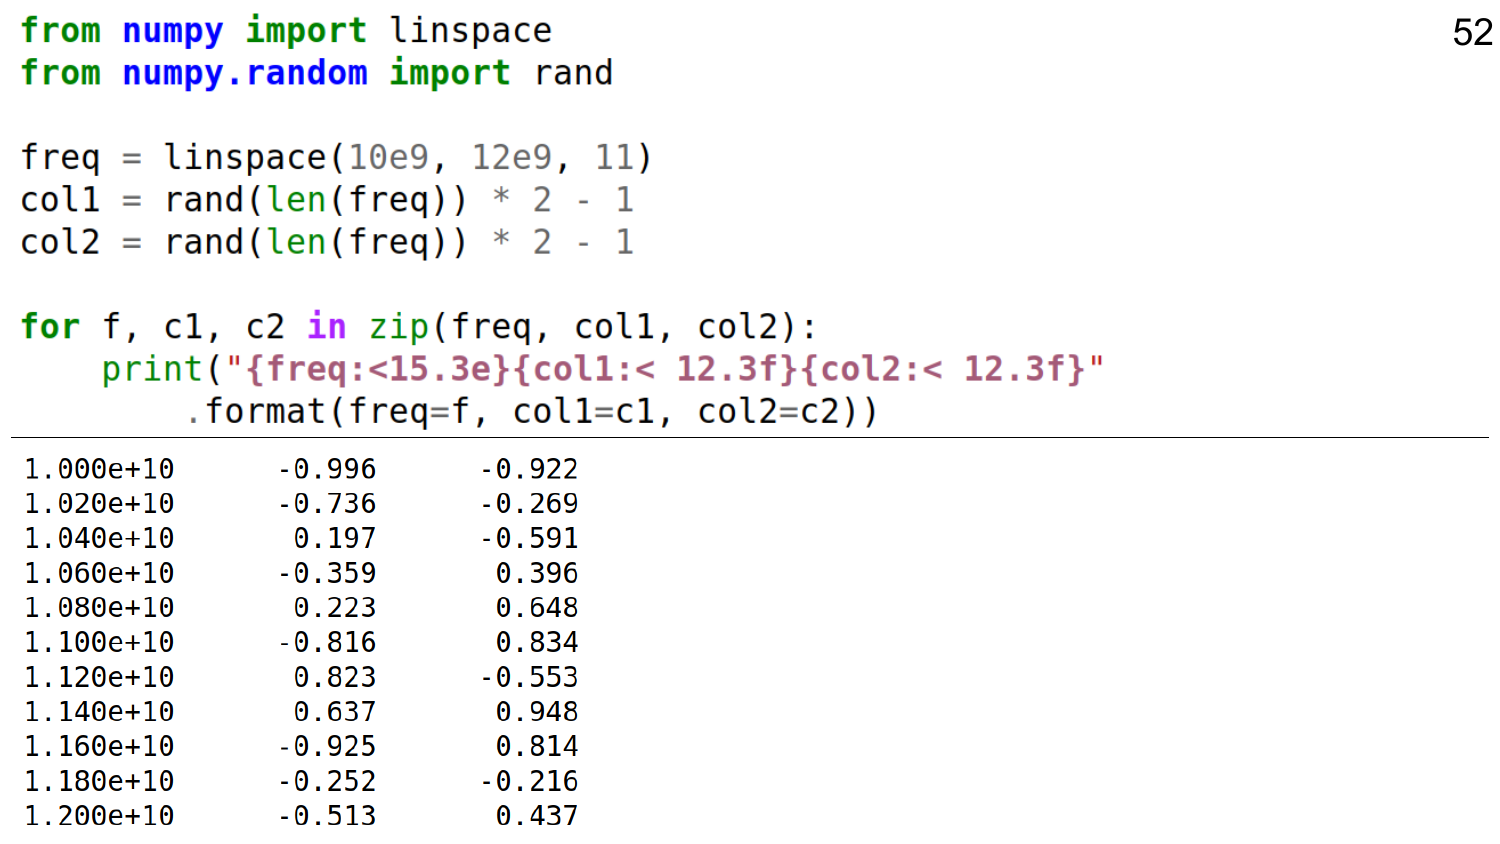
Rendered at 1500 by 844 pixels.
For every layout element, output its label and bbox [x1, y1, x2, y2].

picture [12, 9, 1115, 437]
picture [17, 448, 590, 840]
